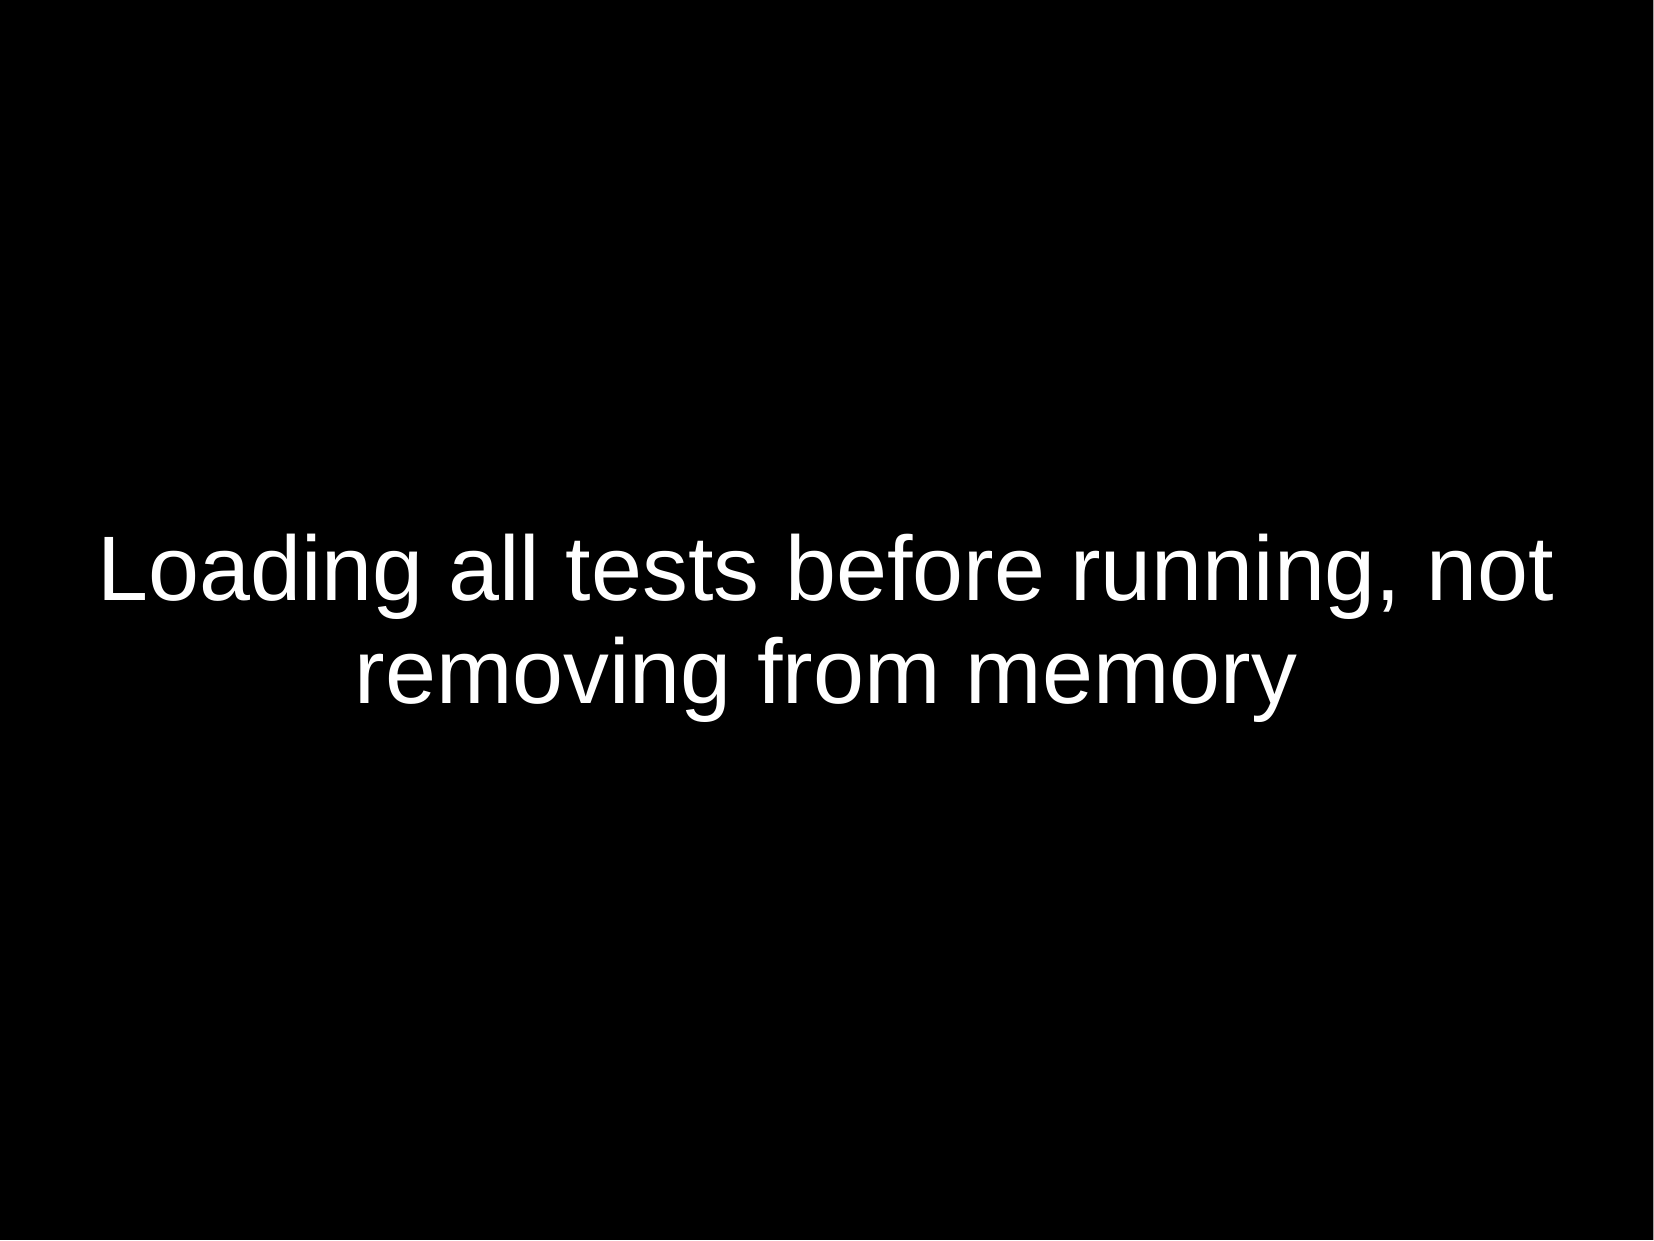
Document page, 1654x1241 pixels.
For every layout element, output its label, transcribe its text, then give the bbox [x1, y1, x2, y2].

title Loading all tests before running, not removing from memory [82, 517, 1571, 723]
